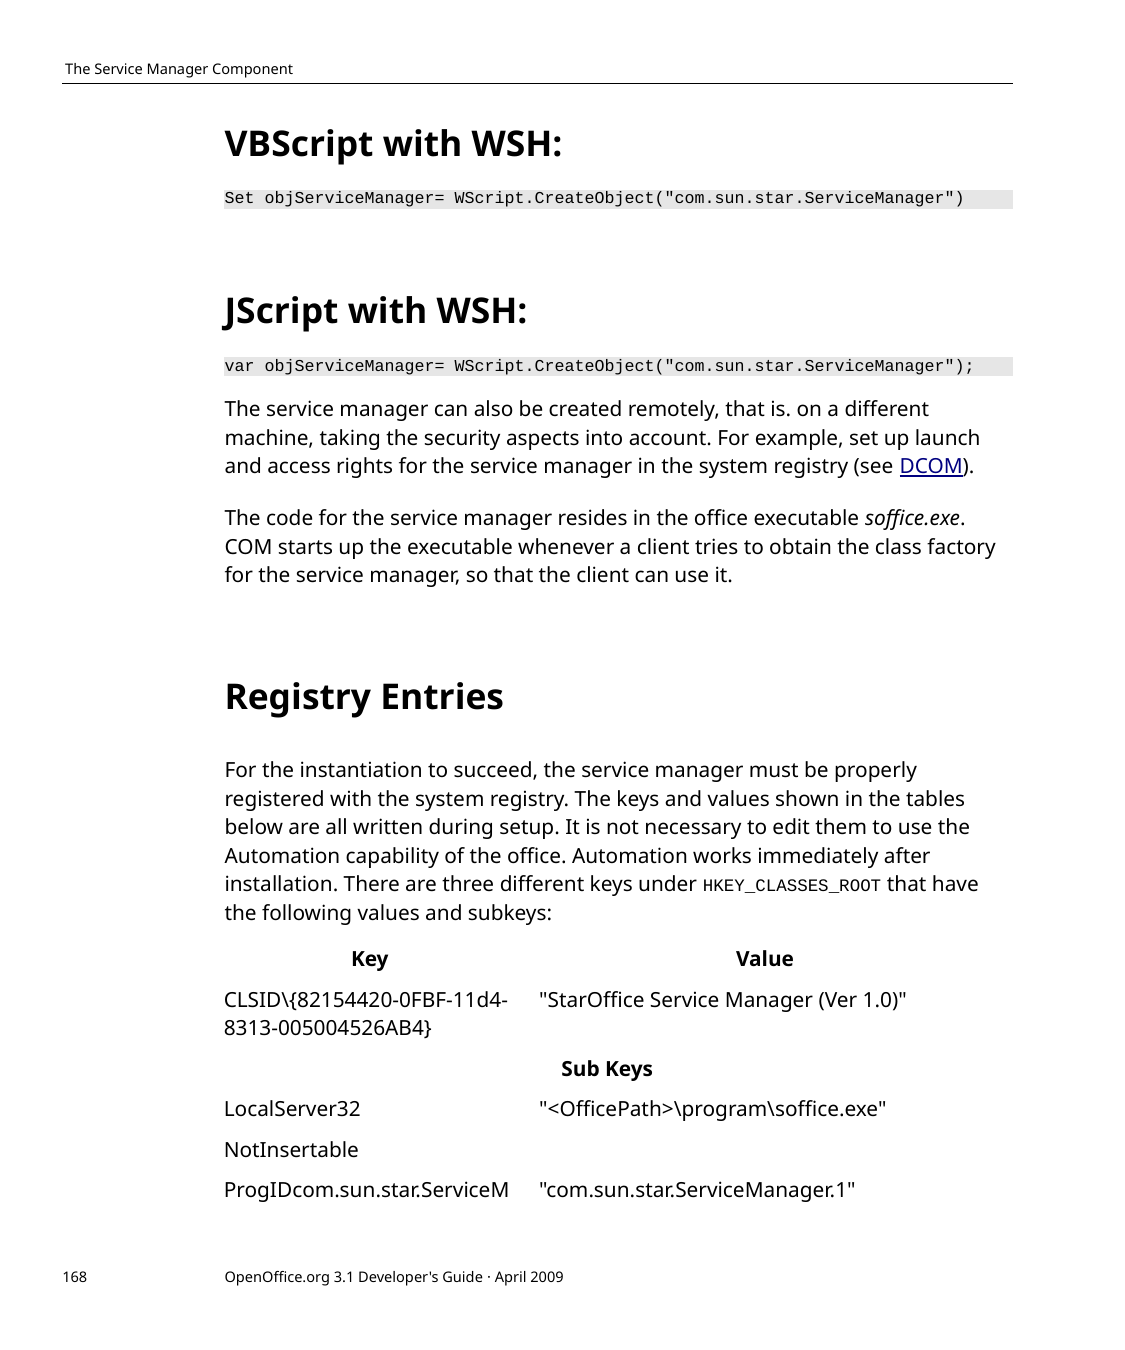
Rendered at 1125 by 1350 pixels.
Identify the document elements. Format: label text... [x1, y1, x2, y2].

subtitle Registry Entries [224, 672, 1013, 720]
table_cell NotInsertable [224, 1129, 539, 1169]
text Set objServiceManager= WScript.CreateObject("com.sun.star.ServiceManager") [224, 190, 1013, 209]
text The service manager can also be created remotely, that is. on a different machine, taking the security aspects into account. For example, set up launch and access rights for the service manager in the system registry (see DCOM). [224, 394, 1013, 479]
table_cell "StarOffice Service Manager (Ver 1.0)" [539, 979, 1014, 1048]
table_cell LocalServer32 [224, 1088, 539, 1129]
subtitle VBScript with WSH: [224, 118, 1013, 166]
table_cell "com.sun.star.ServiceManager.1" [539, 1169, 1014, 1210]
text The code for the service manager resides in the office executable soffice.exe. COM starts up the executable whenever a client tries to obtain the class factory for the service manager, so that the client can use it. [224, 503, 1013, 589]
table_cell "<OfficePath>\program\soffice.exe" [539, 1088, 1014, 1129]
table_header Key [224, 938, 539, 979]
table_cell Sub Keys [224, 1048, 1014, 1088]
text var objServiceManager= WScript.CreateObject("com.sun.star.ServiceManager"); [224, 357, 1013, 376]
table_cell CLSID\{82154420-0FBF-11d4-8313-005004526AB4} [224, 979, 539, 1048]
subtitle JScript with WSH: [224, 286, 1013, 334]
text For the instantiation to succeed, the service manager must be properly registered with the system registry. The keys and values shown in the tables below are all written during setup. It is not necessary to edit them to use the Automation capability of the office. Automation works immediately after installation. There are three different keys under HKEY_CLASSES_ROOT that have the following values and subkeys: [224, 756, 1013, 926]
table_cell [539, 1129, 1014, 1169]
table_cell ProgIDcom.sun.star.ServiceM [224, 1169, 539, 1210]
table_header Value [539, 938, 1014, 979]
